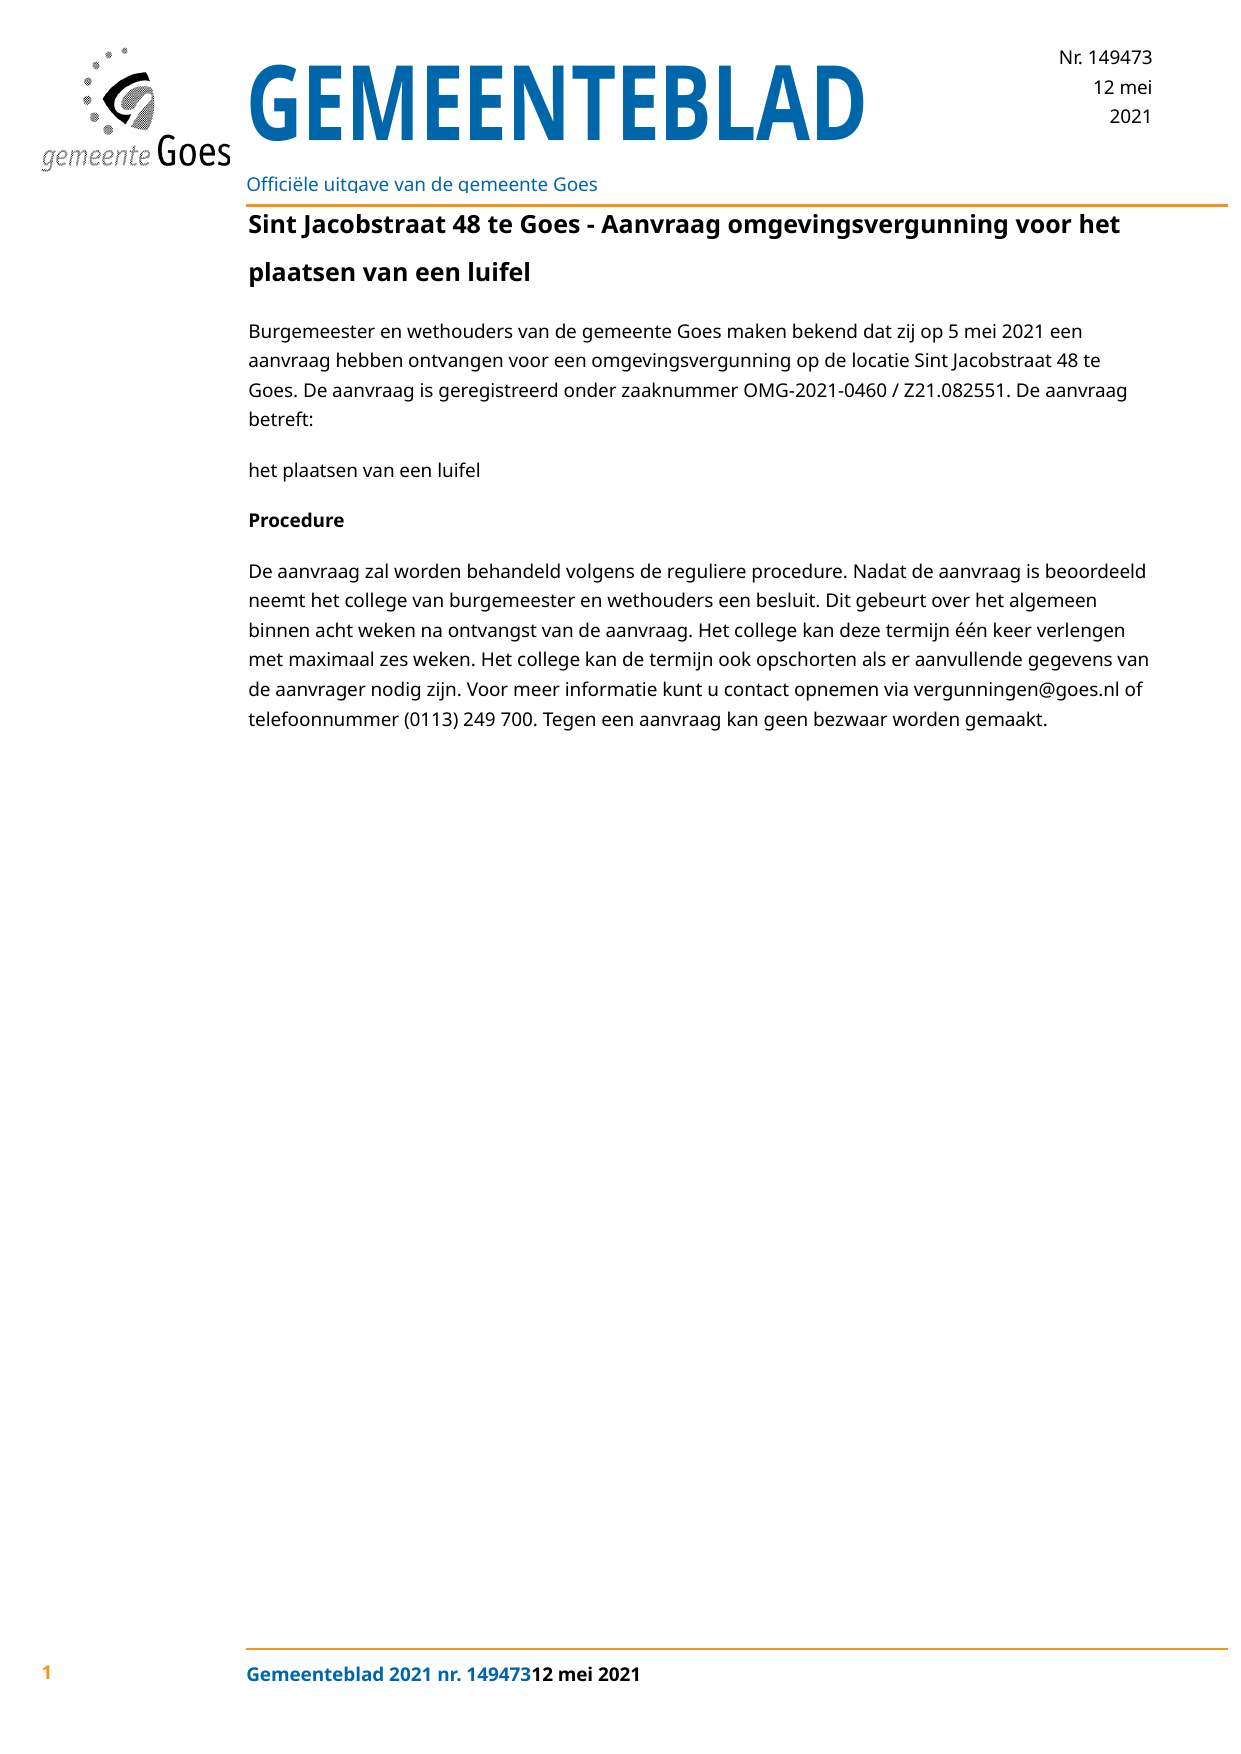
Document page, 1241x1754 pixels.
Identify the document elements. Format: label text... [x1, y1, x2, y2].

text Burgemeester en wethouders van de gemeente Goes maken bekend dat zij op 5 mei 2021 een aanvraag hebben ontvangen voor een omgevingsvergunning op de locatie Sint Jacobstraat 48 te Goes. De aanvraag is geregistreerd onder zaaknummer OMG-2021-0460 / Z21.082551. De aanvraag betreft: [248, 318, 1152, 432]
text Sint Jacobstraat 48 te Goes - Aanvraag omgevingsvergunning voor het plaatsen van een luifel [248, 207, 1152, 288]
text Procedure [248, 507, 1152, 533]
text De aanvraag zal worden behandeld volgens de reguliere procedure. Nadat de aanvraag is beoordeeld neemt het college van burgemeester en wethouders een besluit. Dit gebeurt over het algemeen binnen acht weken na ontvangst van de aanvraag. Het college kan deze termijn één keer verlengen met maximaal zes weken. Het college kan de termijn ook opschorten als er aanvullende gegevens van de aanvrager nodig zijn. Voor meer informatie kunt u contact opnemen via vergunningen@goes.nl of telefoonnummer (0113) 249 700. Tegen een aanvraag kan geen bezwaar worden gemaakt. [248, 558, 1152, 732]
picture [41, 47, 231, 172]
text het plaatsen van een luifel [248, 457, 1152, 483]
